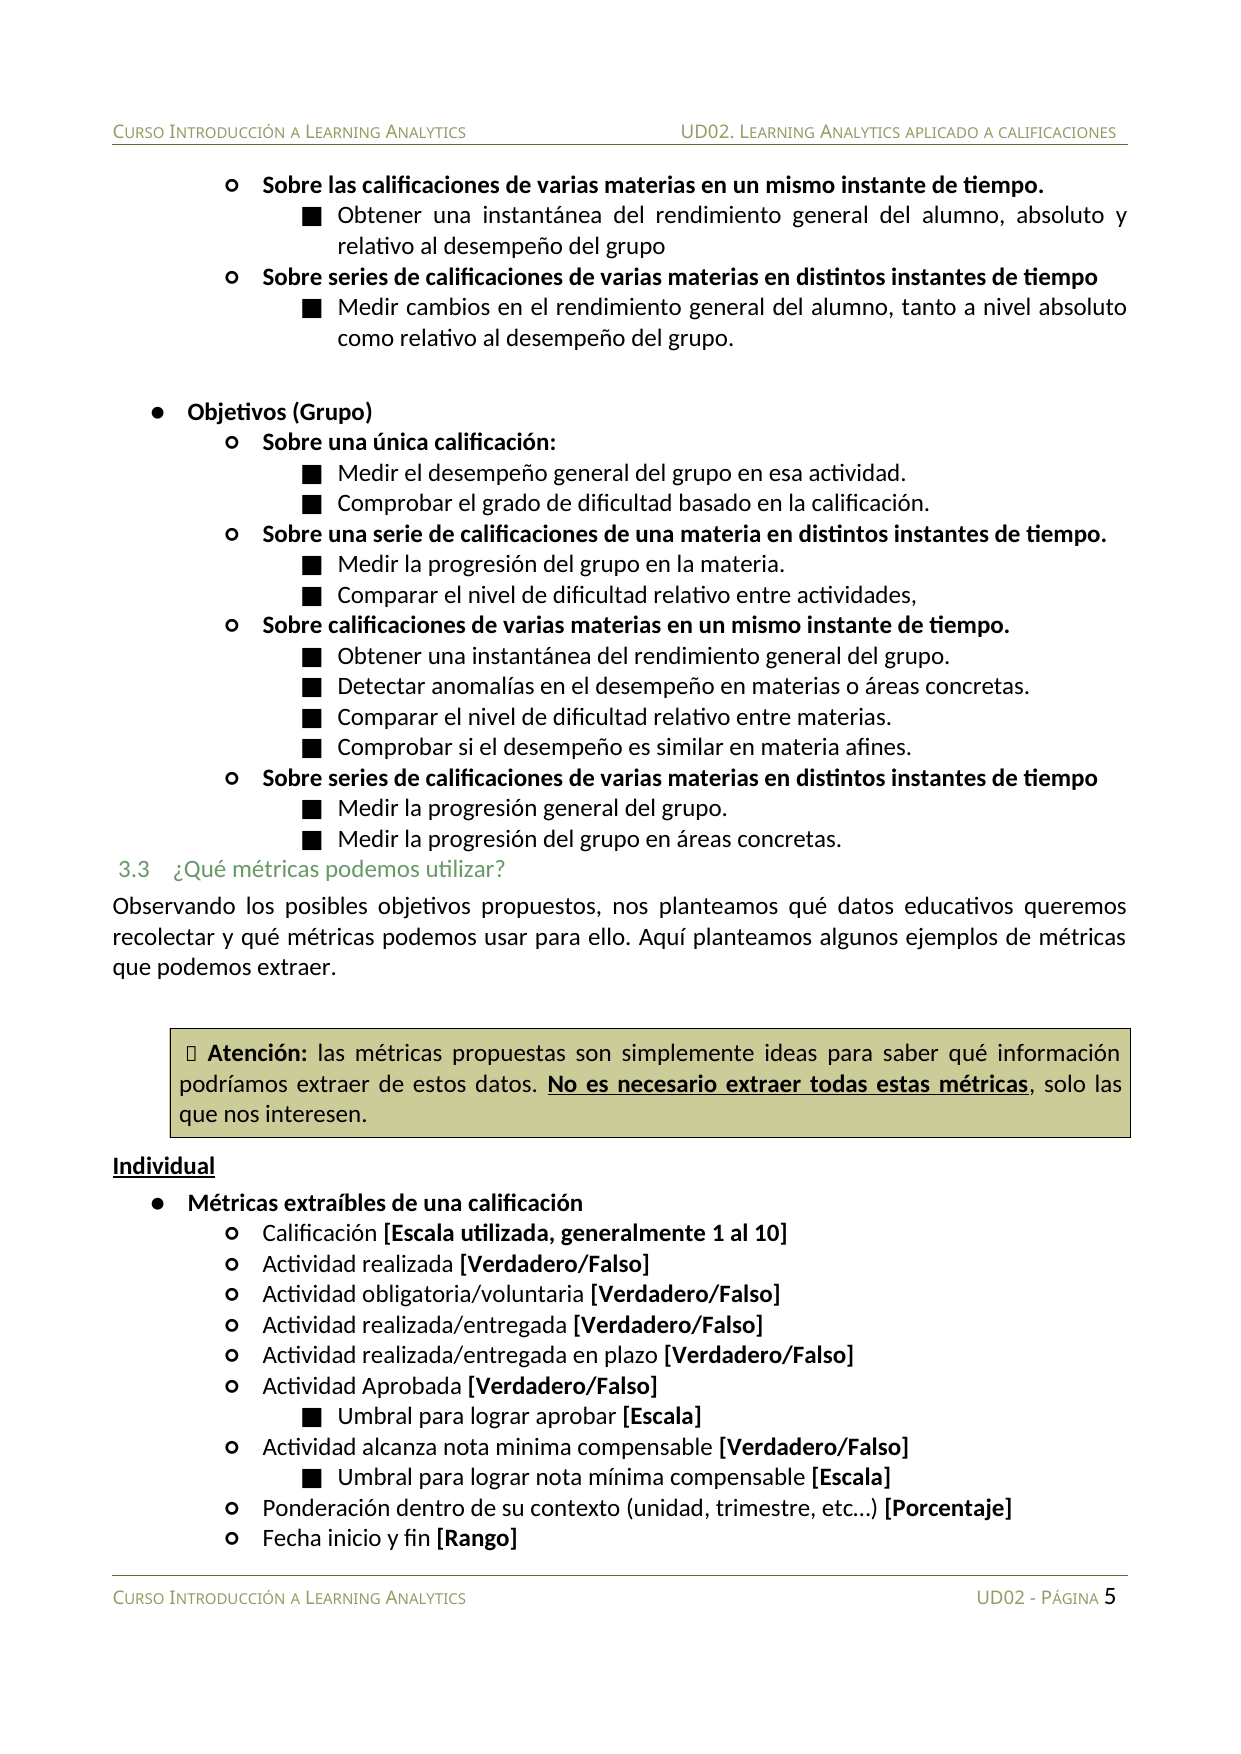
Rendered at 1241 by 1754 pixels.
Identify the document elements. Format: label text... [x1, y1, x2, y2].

list Comparar el nivel de dificultad relativo entre materias. [300, 701, 1128, 731]
list Medir la progresión general del grupo. [300, 792, 1128, 823]
list Umbral para lograr aprobar [Escala] [300, 1401, 1128, 1431]
list Obtener una instantánea del rendimiento general del grupo. [300, 640, 1128, 670]
list Medir el desempeño general del grupo en esa actividad. [300, 457, 1128, 487]
list Sobre una serie de calificaciones de una materia en distintos instantes de tiempo. [225, 518, 1128, 548]
list Actividad obligatoria/voluntaria [Verdadero/Falso] [225, 1278, 1128, 1309]
subtitle ¿Qué métricas podemos utilizar? [112, 853, 1128, 884]
list Métricas extraíbles de una calificación [150, 1187, 1128, 1217]
list Calificación [Escala utilizada, generalmente 1 al 10] [225, 1217, 1128, 1248]
list Obtener una instantánea del rendimiento general del alumno, absoluto y relativo al desempeño del grupo [300, 199, 1128, 261]
list Medir la progresión del grupo en áreas concretas. [300, 823, 1128, 853]
list Sobre una única calificación: [225, 426, 1128, 457]
list Sobre series de calificaciones de varias materias en distintos instantes de tiempo [225, 261, 1128, 291]
list Objetivos (Grupo) [150, 396, 1128, 426]
list Medir la progresión del grupo en la materia. [300, 548, 1128, 579]
list Actividad realizada/entregada en plazo [Verdadero/Falso] [225, 1339, 1128, 1370]
list Detectar anomalías en el desempeño en materias o áreas concretas. [300, 670, 1128, 701]
text Observando los posibles objetivos propuestos, nos planteamos qué datos educativos queremos recolectar y qué métricas podemos usar para ello. Aquí planteamos algunos ejemplos de métricas que podemos extraer. [112, 890, 1128, 982]
list Comprobar el grado de dificultad basado en la calificación. [300, 487, 1128, 518]
list Medir cambios en el rendimiento general del alumno, tanto a nivel absoluto como relativo al desempeño del grupo. [300, 291, 1128, 352]
list Comprobar si el desempeño es similar en materia afines. [300, 731, 1128, 762]
text Individual [112, 1150, 1128, 1180]
list Ponderación dentro de su contexto (unidad, trimestre, etc…) [Porcentaje] [225, 1492, 1128, 1523]
list Sobre calificaciones de varias materias en un mismo instante de tiempo. [225, 609, 1128, 640]
list Sobre las calificaciones de varias materias en un mismo instante de tiempo. [225, 169, 1128, 199]
list Actividad realizada/entregada [Verdadero/Falso] [225, 1309, 1128, 1339]
list Comparar el nivel de dificultad relativo entre actividades, [300, 579, 1128, 609]
text ❕ Atención: las métricas propuestas son simplemente ideas para saber qué información podríamos extraer de estos datos. No es necesario extraer todas estas métricas, solo las que nos interesen. [171, 1029, 1130, 1137]
list Actividad Aprobada [Verdadero/Falso] [225, 1370, 1128, 1401]
list Fecha inicio y fin [Rango] [225, 1523, 1128, 1553]
list Sobre series de calificaciones de varias materias en distintos instantes de tiempo [225, 762, 1128, 792]
list Umbral para lograr nota mínima compensable [Escala] [300, 1462, 1128, 1492]
list Actividad realizada [Verdadero/Falso] [225, 1248, 1128, 1278]
list Actividad alcanza nota minima compensable [Verdadero/Falso] [225, 1431, 1128, 1462]
